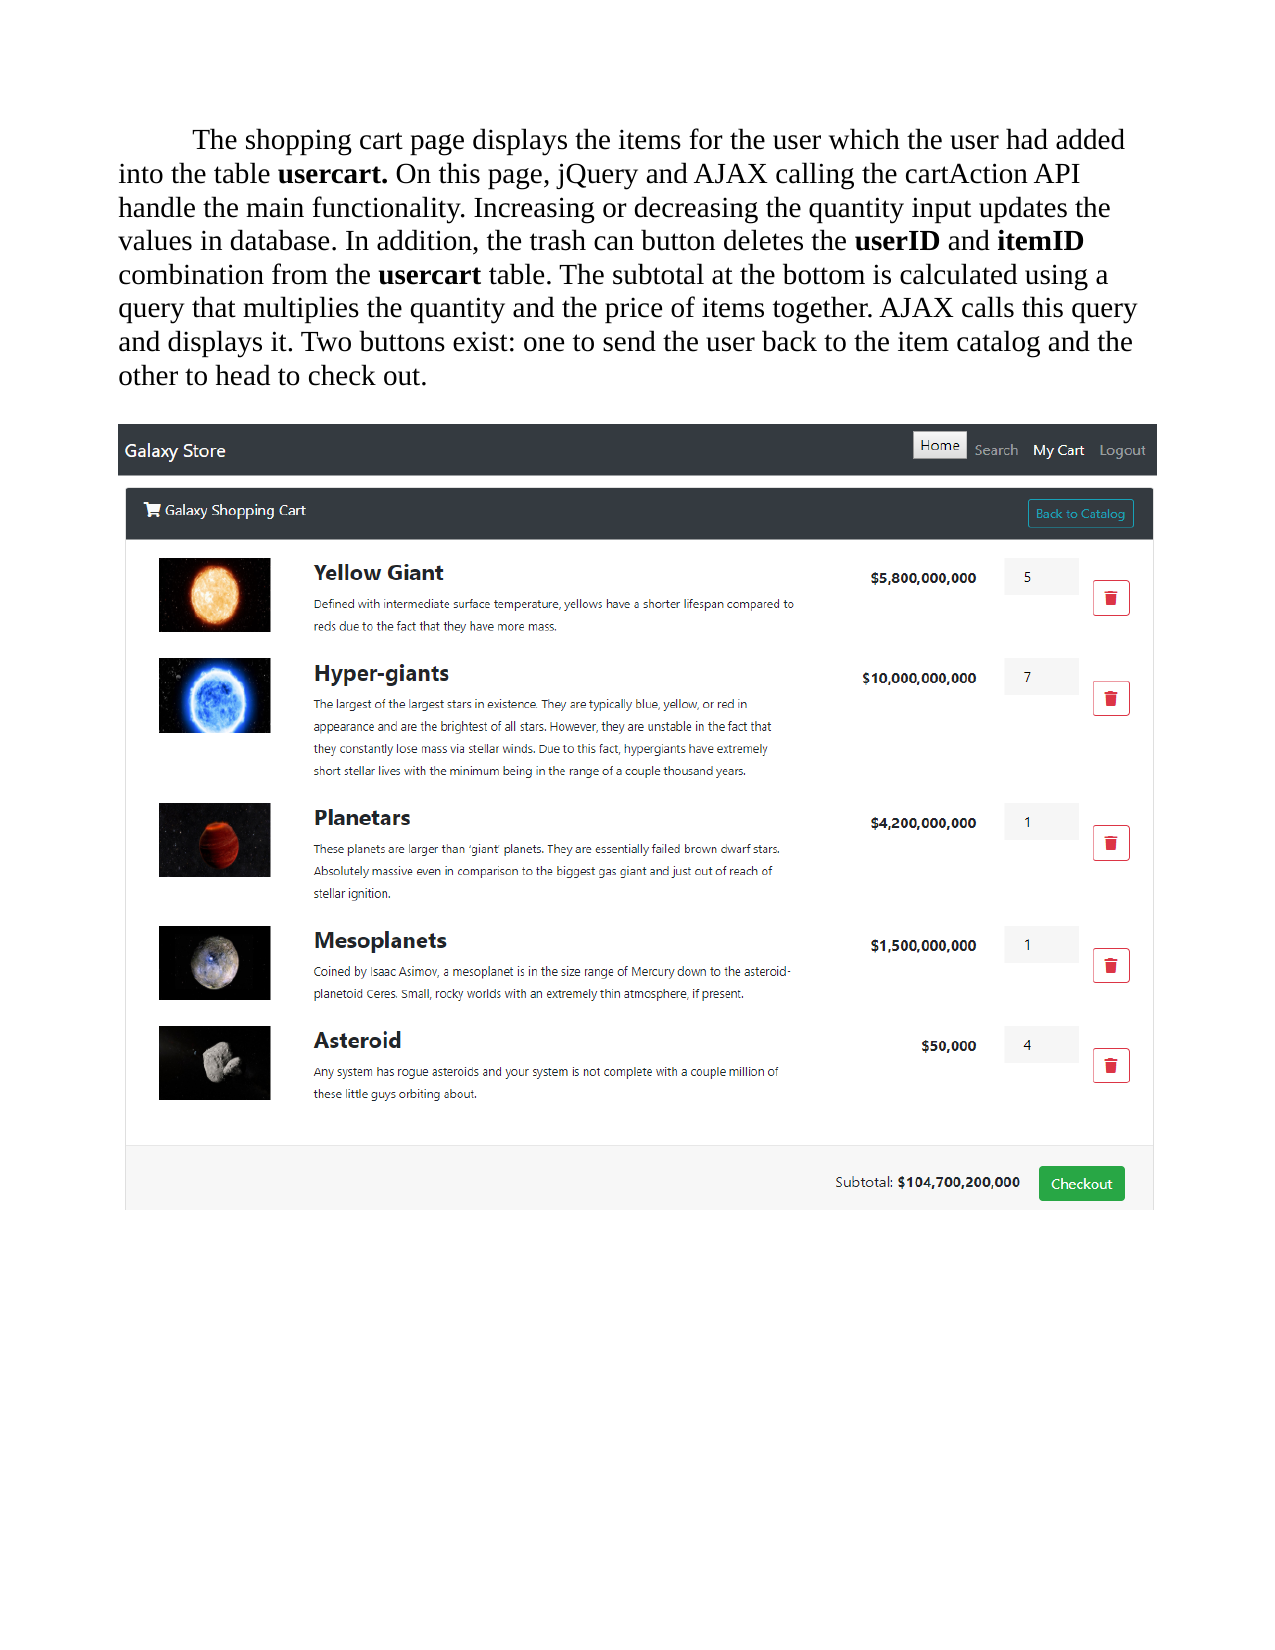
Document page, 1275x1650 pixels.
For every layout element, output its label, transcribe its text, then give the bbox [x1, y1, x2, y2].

text The shopping cart page displays the items for the user which the user had added into the table usercart. On this page, jQuery and AJAX calling the cartAction API handle the main functionality. Increasing or decreasing the quantity input updates the values in database. In addition, the trash can button deletes the userID and itemID combination from the usercart table. The subtotal at the bottom is calculated using a query that multiplies the quantity and the price of items together. AJAX calls this query and displays it. Two buttons exist: one to send the user back to the item catalog and the other to head to check out. [118, 118, 1157, 391]
